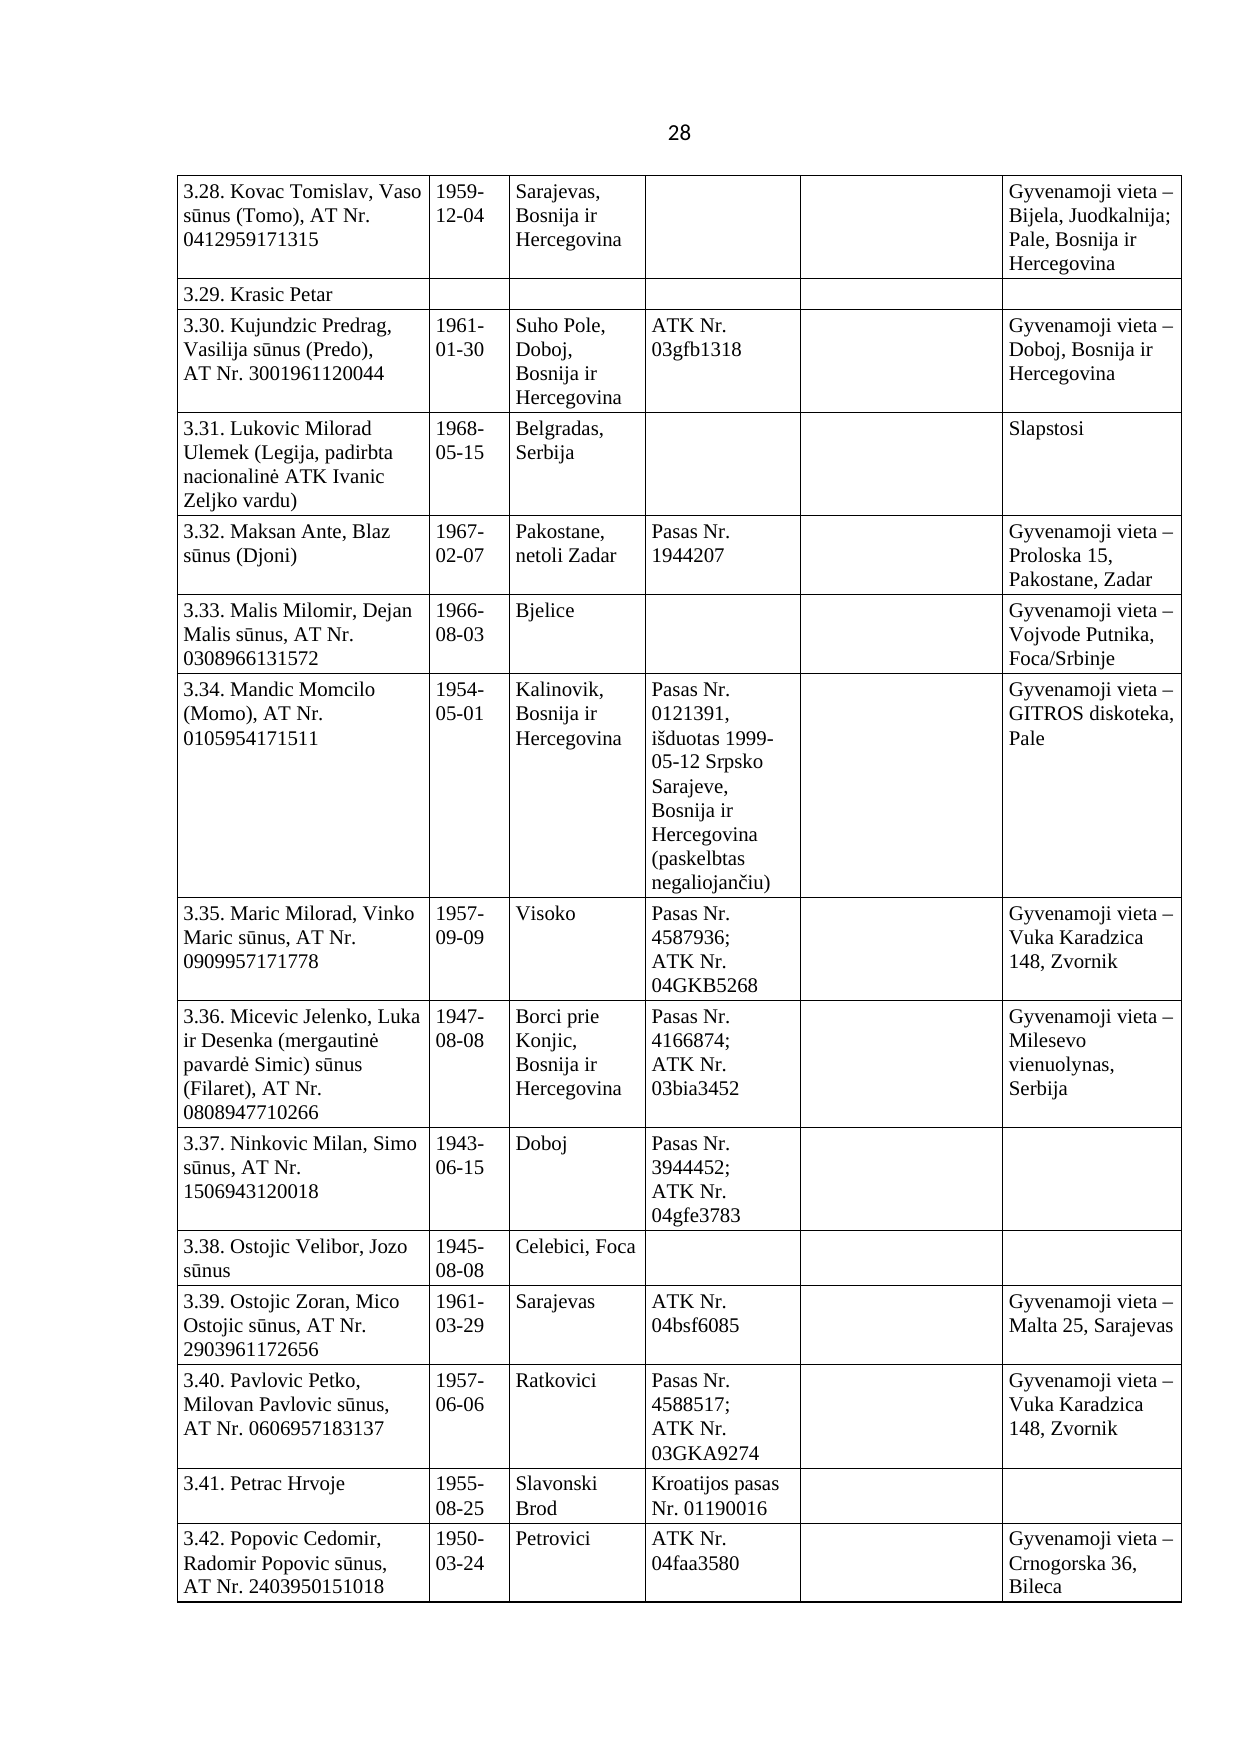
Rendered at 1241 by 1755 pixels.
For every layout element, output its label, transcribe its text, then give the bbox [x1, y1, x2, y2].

table_cell 1950-03-24 [430, 1524, 509, 1601]
table_cell [801, 1286, 1002, 1364]
table_cell Gyvenamoji vieta – Doboj, Bosnija ir Hercegovina [1003, 310, 1181, 412]
table_cell Belgradas, Serbija [510, 413, 645, 515]
table_cell [430, 279, 509, 309]
table_cell Gyvenamoji vieta – Vuka Karadzica 148, Zvornik [1003, 1365, 1181, 1467]
table_cell Gyvenamoji vieta – Milesevo vienuolynas, Serbija [1003, 1001, 1181, 1127]
table_cell Gyvenamoji vieta – Bijela, Juodkalnija; Pale, Bosnija ir Hercegovina [1003, 176, 1181, 278]
table_cell 3.33. Malis Milomir, Dejan Malis sūnus, AT Nr. 0308966131572 [178, 595, 429, 673]
table_cell 3.28. Kovac Tomislav, Vaso sūnus (Tomo), AT Nr. 0412959171315 [178, 176, 429, 278]
table_cell 1959-12-04 [430, 176, 509, 278]
table_cell Pasas Nr. 0121391, išduotas 1999-05-12 Srpsko Sarajeve, Bosnija ir Hercegovina (paskelbtas negaliojančiu) [646, 674, 800, 897]
table_cell [1003, 1469, 1181, 1522]
table_cell [801, 516, 1002, 594]
table_cell Pasas Nr. 1944207 [646, 516, 800, 594]
table_cell Bjelice [510, 595, 645, 673]
table_cell [801, 310, 1002, 412]
table_cell 3.41. Petrac Hrvoje [178, 1469, 429, 1522]
table_cell 1945-08-08 [430, 1231, 509, 1285]
table_cell [646, 1231, 800, 1285]
table_cell Kroatijos pasas Nr. 01190016 [646, 1469, 800, 1522]
table_cell [801, 279, 1002, 309]
table_cell [1003, 279, 1181, 309]
table_cell 1954-05-01 [430, 674, 509, 897]
table_cell Pakostane, netoli Zadar [510, 516, 645, 594]
table_cell ATK Nr. 04bsf6085 [646, 1286, 800, 1364]
table_cell Pasas Nr. 3944452; ATK Nr. 04gfe3783 [646, 1128, 800, 1230]
table_cell [801, 898, 1002, 1000]
table_cell [646, 279, 800, 309]
table_cell Gyvenamoji vieta – GITROS diskoteka, Pale [1003, 674, 1181, 897]
table_cell 1966-08-03 [430, 595, 509, 673]
table_cell 3.35. Maric Milorad, Vinko Maric sūnus, AT Nr. 0909957171778 [178, 898, 429, 1000]
table_cell Sarajevas, Bosnija ir Hercegovina [510, 176, 645, 278]
table_cell 1955-08-25 [430, 1469, 509, 1522]
table_cell [801, 1524, 1002, 1601]
table_cell Borci prie Konjic, Bosnija ir Hercegovina [510, 1001, 645, 1127]
table_cell [1003, 1231, 1181, 1285]
table_cell [801, 413, 1002, 515]
table_cell [801, 595, 1002, 673]
table_cell 1957-09-09 [430, 898, 509, 1000]
table_cell 1967-02-07 [430, 516, 509, 594]
table_cell 3.36. Micevic Jelenko, Luka ir Desenka (mergautinė pavardė Simic) sūnus (Filaret), AT Nr. 0808947710266 [178, 1001, 429, 1127]
table_cell Gyvenamoji vieta – Vojvode Putnika, Foca/Srbinje [1003, 595, 1181, 673]
table_cell [1003, 1128, 1181, 1230]
table_cell Kalinovik, Bosnija ir Hercegovina [510, 674, 645, 897]
table_cell Gyvenamoji vieta – Vuka Karadzica 148, Zvornik [1003, 898, 1181, 1000]
table_cell 1961-03-29 [430, 1286, 509, 1364]
table_cell 1961-01-30 [430, 310, 509, 412]
table_cell 1947-08-08 [430, 1001, 509, 1127]
table_cell Doboj [510, 1128, 645, 1230]
table_cell 3.30. Kujundzic Predrag, Vasilija sūnus (Predo), AT Nr. 3001961120044 [178, 310, 429, 412]
table_cell [801, 1001, 1002, 1127]
table_cell 3.40. Pavlovic Petko, Milovan Pavlovic sūnus, AT Nr. 0606957183137 [178, 1365, 429, 1467]
table_cell Ratkovici [510, 1365, 645, 1467]
table_cell 1968-05-15 [430, 413, 509, 515]
table_cell 3.29. Krasic Petar [178, 279, 429, 309]
table_cell [801, 1231, 1002, 1285]
table_cell 3.32. Maksan Ante, Blaz sūnus (Djoni) [178, 516, 429, 594]
table_cell Gyvenamoji vieta – Proloska 15, Pakostane, Zadar [1003, 516, 1181, 594]
table_cell 3.39. Ostojic Zoran, Mico Ostojic sūnus, AT Nr. 2903961172656 [178, 1286, 429, 1364]
table_cell [801, 674, 1002, 897]
table_cell [510, 279, 645, 309]
table_cell [646, 595, 800, 673]
table_cell Celebici, Foca [510, 1231, 645, 1285]
table_cell Pasas Nr. 4588517; ATK Nr. 03GKA9274 [646, 1365, 800, 1467]
table_cell ATK Nr. 03gfb1318 [646, 310, 800, 412]
table_cell [801, 1365, 1002, 1467]
table_cell 3.34. Mandic Momcilo (Momo), AT Nr. 0105954171511 [178, 674, 429, 897]
table_cell Gyvenamoji vieta – Malta 25, Sarajevas [1003, 1286, 1181, 1364]
table_cell Sarajevas [510, 1286, 645, 1364]
table_cell 3.42. Popovic Cedomir, Radomir Popovic sūnus, AT Nr. 2403950151018 [178, 1524, 429, 1601]
table_cell [801, 1128, 1002, 1230]
table_cell Visoko [510, 898, 645, 1000]
table_cell Suho Pole, Doboj, Bosnija ir Hercegovina [510, 310, 645, 412]
table_cell 3.31. Lukovic Milorad Ulemek (Legija, padirbta nacionalinė ATK Ivanic Zeljko vardu) [178, 413, 429, 515]
table_cell Slapstosi [1003, 413, 1181, 515]
table_cell [801, 1469, 1002, 1522]
table_cell 3.38. Ostojic Velibor, Jozo sūnus [178, 1231, 429, 1285]
table_cell [801, 176, 1002, 278]
table_cell Pasas Nr. 4587936; ATK Nr. 04GKB5268 [646, 898, 800, 1000]
table_cell [646, 413, 800, 515]
table_cell Slavonski Brod [510, 1469, 645, 1522]
table_cell 1943-06-15 [430, 1128, 509, 1230]
table_cell [646, 176, 800, 278]
table_cell Petrovici [510, 1524, 645, 1601]
table_cell 1957-06-06 [430, 1365, 509, 1467]
table_cell Gyvenamoji vieta – Crnogorska 36, Bileca [1003, 1524, 1181, 1601]
table_cell 3.37. Ninkovic Milan, Simo sūnus, AT Nr. 1506943120018 [178, 1128, 429, 1230]
table_cell Pasas Nr. 4166874; ATK Nr. 03bia3452 [646, 1001, 800, 1127]
table_cell ATK Nr. 04faa3580 [646, 1524, 800, 1601]
